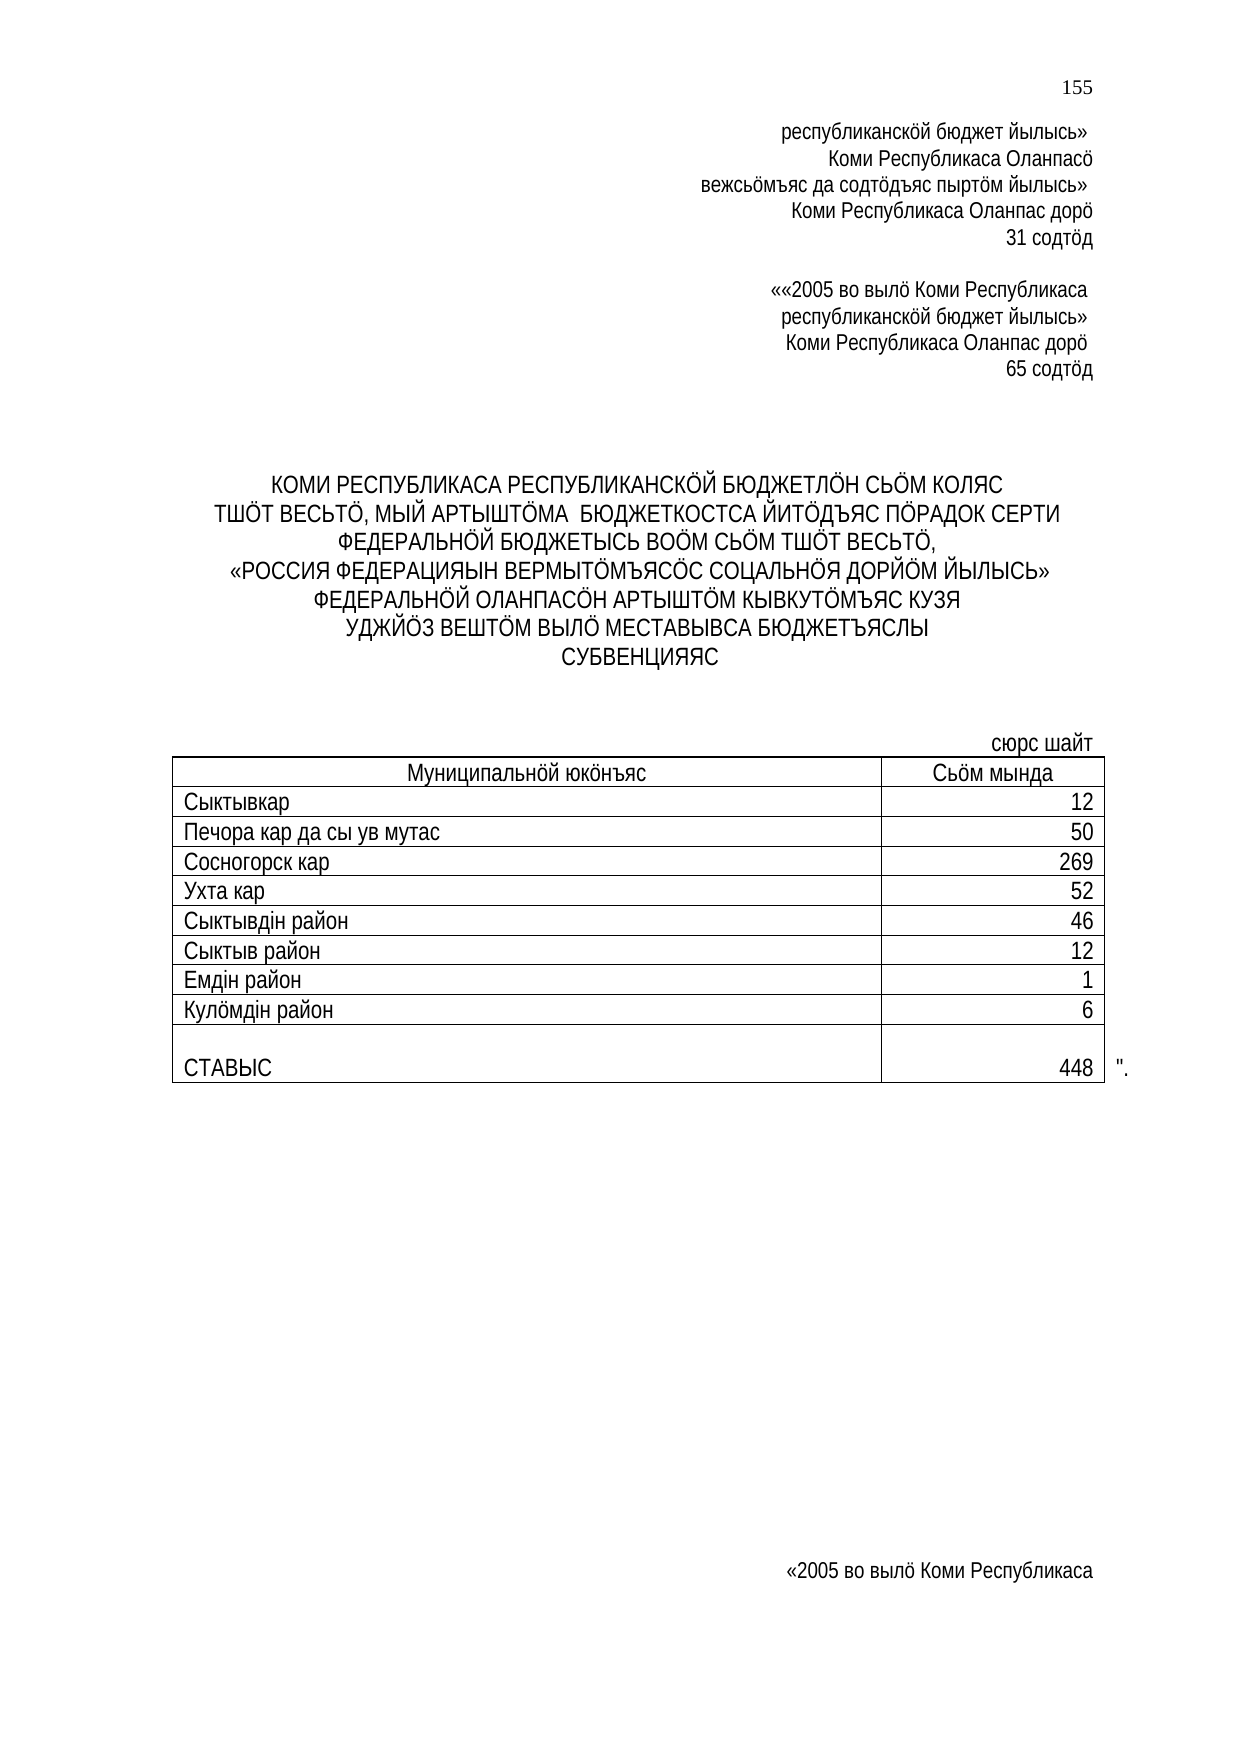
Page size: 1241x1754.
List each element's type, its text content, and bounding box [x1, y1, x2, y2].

table_cell [1105, 935, 1148, 964]
text республиканскöй бюджет йылысь» [187, 118, 1093, 144]
text 65 содтöд [187, 355, 1093, 382]
table_cell [1105, 905, 1148, 934]
table_cell [1105, 875, 1148, 905]
text ««2005 во вылö Коми Республикаса [187, 276, 1093, 303]
text СУБВЕНЦИЯЯС [187, 642, 1093, 671]
table_cell Сыктывдiн район [173, 906, 881, 934]
table_cell 46 [882, 906, 1104, 934]
text ФЕДЕРАЛЬНÖЙ ОЛАНПАСÖН АРТЫШТÖМ КЫВКУТÖМЪЯС КУЗЯ [187, 584, 1093, 613]
text «2005 во вылö Коми Республикаса [187, 1557, 1093, 1584]
table_cell Емдiн район [173, 965, 881, 994]
table_cell 12 [882, 936, 1104, 964]
table_cell Сосногорск кар [173, 847, 881, 875]
table_cell 1 [882, 965, 1104, 994]
text УДЖЙÖЗ ВЕШТÖМ ВЫЛÖ МЕСТАВЫВСА БЮДЖЕТЪЯСЛЫ [187, 613, 1093, 642]
table_cell Кулöмдiн район [173, 995, 881, 1024]
text КОМИ РЕСПУБЛИКАСА РЕСПУБЛИКАНСКÖЙ БЮДЖЕТЛÖН СЬÖМ КОЛЯС [187, 470, 1093, 499]
table_header Муниципальнöй юкöнъяс [173, 758, 881, 786]
table_header [1105, 756, 1148, 786]
table_cell ". [1105, 1024, 1148, 1082]
table_cell [1105, 786, 1148, 816]
text сюрс шайт [187, 728, 1093, 756]
text Коми Республикаса Оланпасö [187, 144, 1093, 171]
table_cell [1105, 964, 1148, 994]
table_cell Печора кар да сы ув мутас [173, 817, 881, 846]
table_cell [1105, 994, 1148, 1024]
text вежсьöмъяс да содтöдъяс пыртöм йылысь» [187, 171, 1093, 197]
text Коми Республикаса Оланпас дорö [187, 329, 1093, 355]
table_cell Сыктыв район [173, 936, 881, 964]
table_cell 12 [882, 787, 1104, 816]
text республиканскöй бюджет йылысь» [187, 303, 1093, 329]
text ТШÖТ ВЕСЬТÖ, МЫЙ АРТЫШТÖМА БЮДЖЕТКОСТСА ЙИТÖДЪЯС ПÖРАДОК СЕРТИ [187, 499, 1093, 527]
text Коми Республикаса Оланпас дорö [187, 197, 1093, 223]
table_cell Ухта кар [173, 876, 881, 905]
table_cell 50 [882, 817, 1104, 846]
table_cell [1105, 816, 1148, 846]
table_header Сьöм мында [882, 758, 1104, 786]
table_cell [1105, 846, 1148, 875]
text 31 содтöд [187, 223, 1093, 250]
table_cell 52 [882, 876, 1104, 905]
table_cell СТАВЫС [173, 1025, 881, 1082]
table_cell 269 [882, 847, 1104, 875]
text «РОССИЯ ФЕДЕРАЦИЯЫН ВЕРМЫТÖМЪЯСÖС СОЦАЛЬНÖЯ ДОРЙÖМ ЙЫЛЫСЬ» [187, 556, 1093, 584]
table_cell 6 [882, 995, 1104, 1024]
table_cell Сыктывкар [173, 787, 881, 816]
table_cell 448 [882, 1025, 1104, 1082]
text ФЕДЕРАЛЬНÖЙ БЮДЖЕТЫСЬ ВОÖМ СЬÖМ ТШÖТ ВЕСЬТÖ, [187, 527, 1093, 556]
